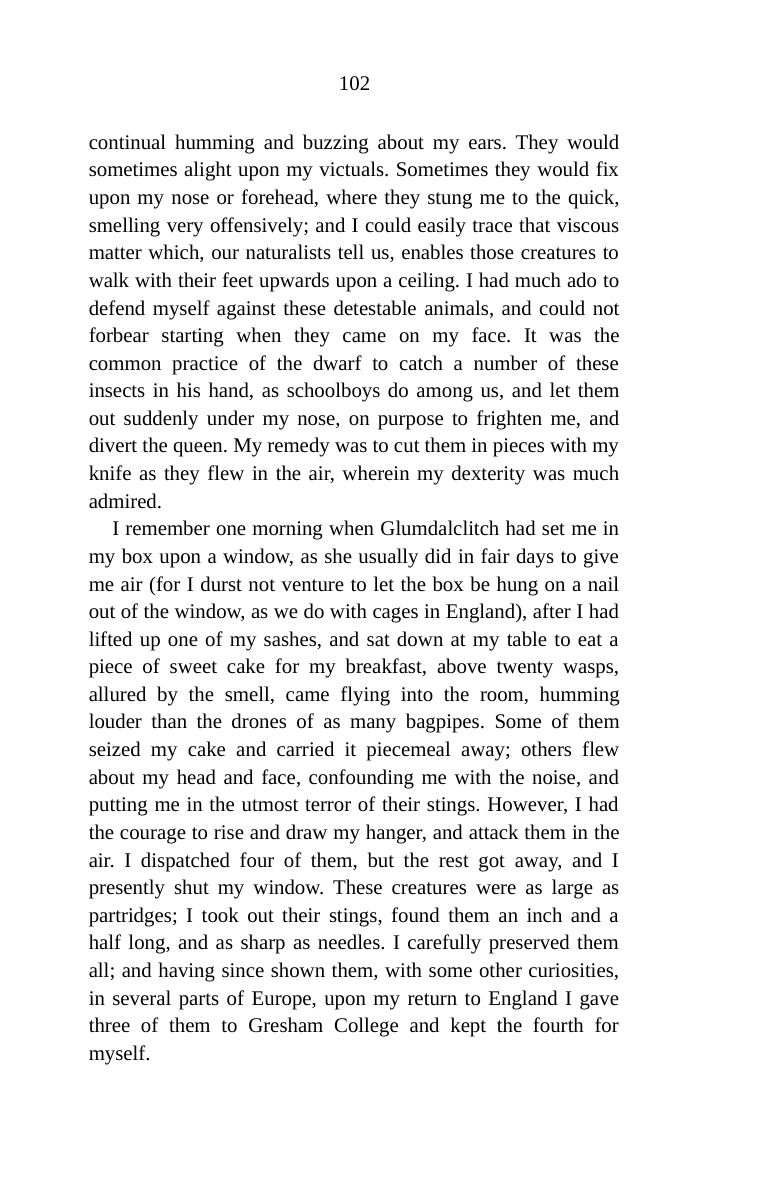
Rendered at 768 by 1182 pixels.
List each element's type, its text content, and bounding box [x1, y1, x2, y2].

text continual humming and buzzing about my ears. They would sometimes alight upon my victuals. Sometimes they would fix upon my nose or forehead, where they stung me to the quick, smelling very offensively; and I could easily trace that viscous matter which, our naturalists tell us, enables those creatures to walk with their feet upwards upon a ceiling. I had much ado to defend myself against these detestable animals, and could not forbear starting when they came on my face. It was the common practice of the dwarf to catch a number of these insects in his hand, as schoolboys do among us, and let them out suddenly under my nose, on purpose to frighten me, and divert the queen. My remedy was to cut them in pieces with my knife as they flew in the air, wherein my dexterity was much admired. [88, 130, 620, 513]
text I remember one morning when Glumdalclitch had set me in my box upon a window, as she usually did in fair days to give me air (for I durst not venture to let the box be hung on a nail out of the window, as we do with cages in England), after I had lifted up one of my sashes, and sat down at my table to eat a piece of sweet cake for my breakfast, above twenty wasps, allured by the smell, came flying into the room, humming louder than the drones of as many bagpipes. Some of them seized my cake and carried it piecemeal away; others flew about my head and face, confounding me with the noise, and putting me in the utmost terror of their stings. However, I had the courage to rise and draw my hanger, and attack them in the air. I dispatched four of them, but the rest got away, and I presently shut my window. These creatures were as large as partridges; I took out their stings, found them an inch and a half long, and as sharp as needles. I carefully preserved them all; and having since shown them, with some other curiosities, in several parts of Europe, upon my return to England I gave three of them to Gresham College and kept the fourth for myself. [88, 516, 620, 1065]
